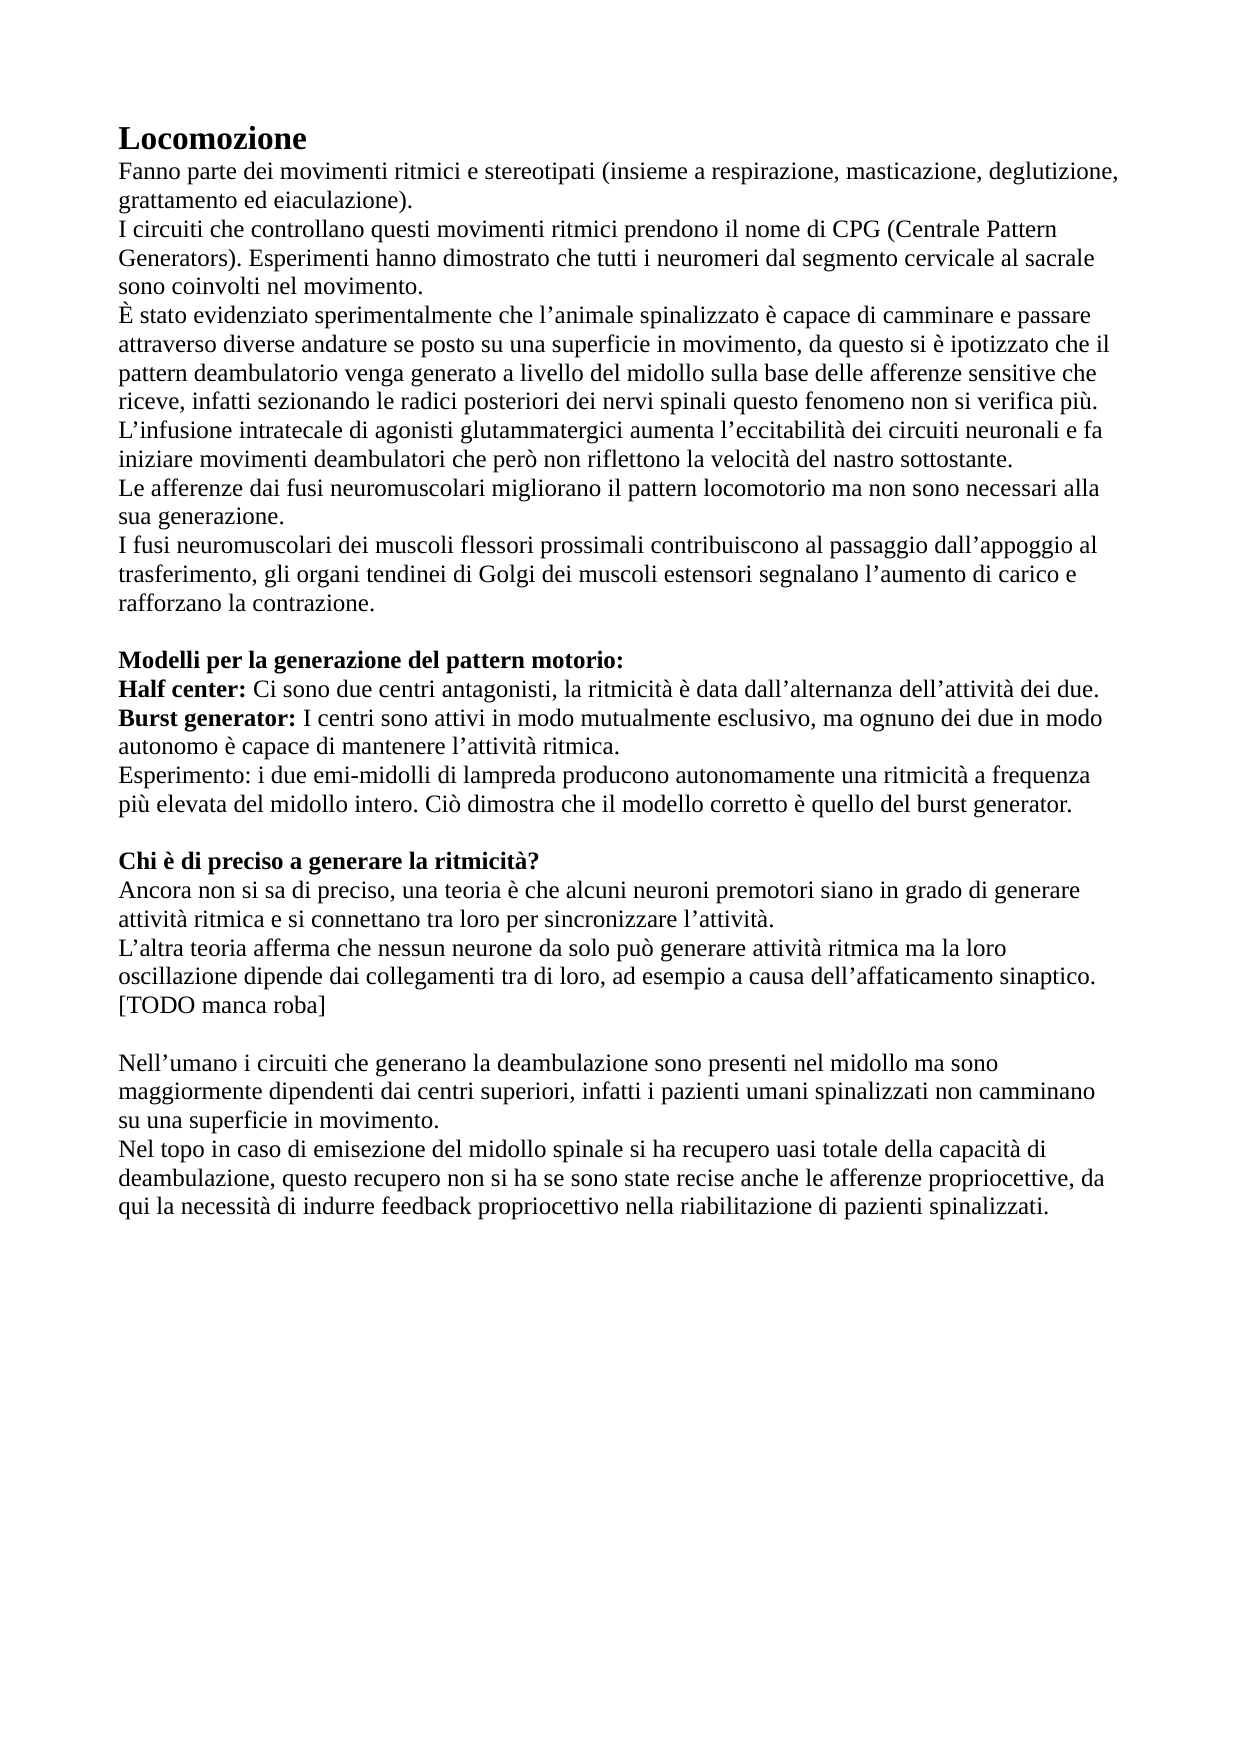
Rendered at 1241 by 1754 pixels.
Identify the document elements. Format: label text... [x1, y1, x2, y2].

text Nel topo in caso di emisezione del midollo spinale si ha recupero uasi totale della capacità di deambulazione, questo recupero non si ha se sono state recise anche le afferenze propriocettive, da qui la necessità di indurre feedback propriocettivo nella riabilitazione di pazienti spinalizzati. [118, 1134, 1122, 1220]
text Locomozione [118, 118, 1122, 156]
text Nell’umano i circuiti che generano la deambulazione sono presenti nel midollo ma sono maggiormente dipendenti dai centri superiori, infatti i pazienti umani spinalizzati non camminano su una superficie in movimento. [118, 1048, 1122, 1134]
text Chi è di preciso a generare la ritmicità? [118, 846, 1122, 875]
text È stato evidenziato sperimentalmente che l’animale spinalizzato è capace di camminare e passare attraverso diverse andature se posto su una superficie in movimento, da questo si è ipotizzato che il pattern deambulatorio venga generato a livello del midollo sulla base delle afferenze sensitive che riceve, infatti sezionando le radici posteriori dei nervi spinali questo fenomeno non si verifica più. L’infusione intratecale di agonisti glutammatergici aumenta l’eccitabilità dei circuiti neuronali e fa iniziare movimenti deambulatori che però non riflettono la velocità del nastro sottostante. [118, 300, 1122, 473]
text I circuiti che controllano questi movimenti ritmici prendono il nome di CPG (Centrale Pattern Generators). Esperimenti hanno dimostrato che tutti i neuromeri dal segmento cervicale al sacrale sono coinvolti nel movimento. [118, 214, 1122, 300]
text Le afferenze dai fusi neuromuscolari migliorano il pattern locomotorio ma non sono necessari alla sua generazione. [118, 473, 1122, 530]
text Ancora non si sa di preciso, una teoria è che alcuni neuroni premotori siano in grado di generare attività ritmica e si connettano tra loro per sincronizzare l’attività. [118, 875, 1122, 933]
text Esperimento: i due emi-midolli di lampreda producono autonomamente una ritmicità a frequenza più elevata del midollo intero. Ciò dimostra che il modello corretto è quello del burst generator. [118, 760, 1122, 818]
text [TODO manca roba] [118, 990, 1122, 1019]
text I fusi neuromuscolari dei muscoli flessori prossimali contribuiscono al passaggio dall’appoggio al trasferimento, gli organi tendinei di Golgi dei muscoli estensori segnalano l’aumento di carico e rafforzano la contrazione. [118, 530, 1122, 616]
text L’altra teoria afferma che nessun neurone da solo può generare attività ritmica ma la loro oscillazione dipende dai collegamenti tra di loro, ad esempio a causa dell’affaticamento sinaptico. [118, 933, 1122, 990]
text Fanno parte dei movimenti ritmici e stereotipati (insieme a respirazione, masticazione, deglutizione, grattamento ed eiaculazione). [118, 156, 1122, 214]
text Half center: Ci sono due centri antagonisti, la ritmicità è data dall’alternanza dell’attività dei due. [118, 674, 1122, 703]
text Burst generator: I centri sono attivi in modo mutualmente esclusivo, ma ognuno dei due in modo autonomo è capace di mantenere l’attività ritmica. [118, 703, 1122, 760]
text Modelli per la generazione del pattern motorio: [118, 645, 1122, 674]
